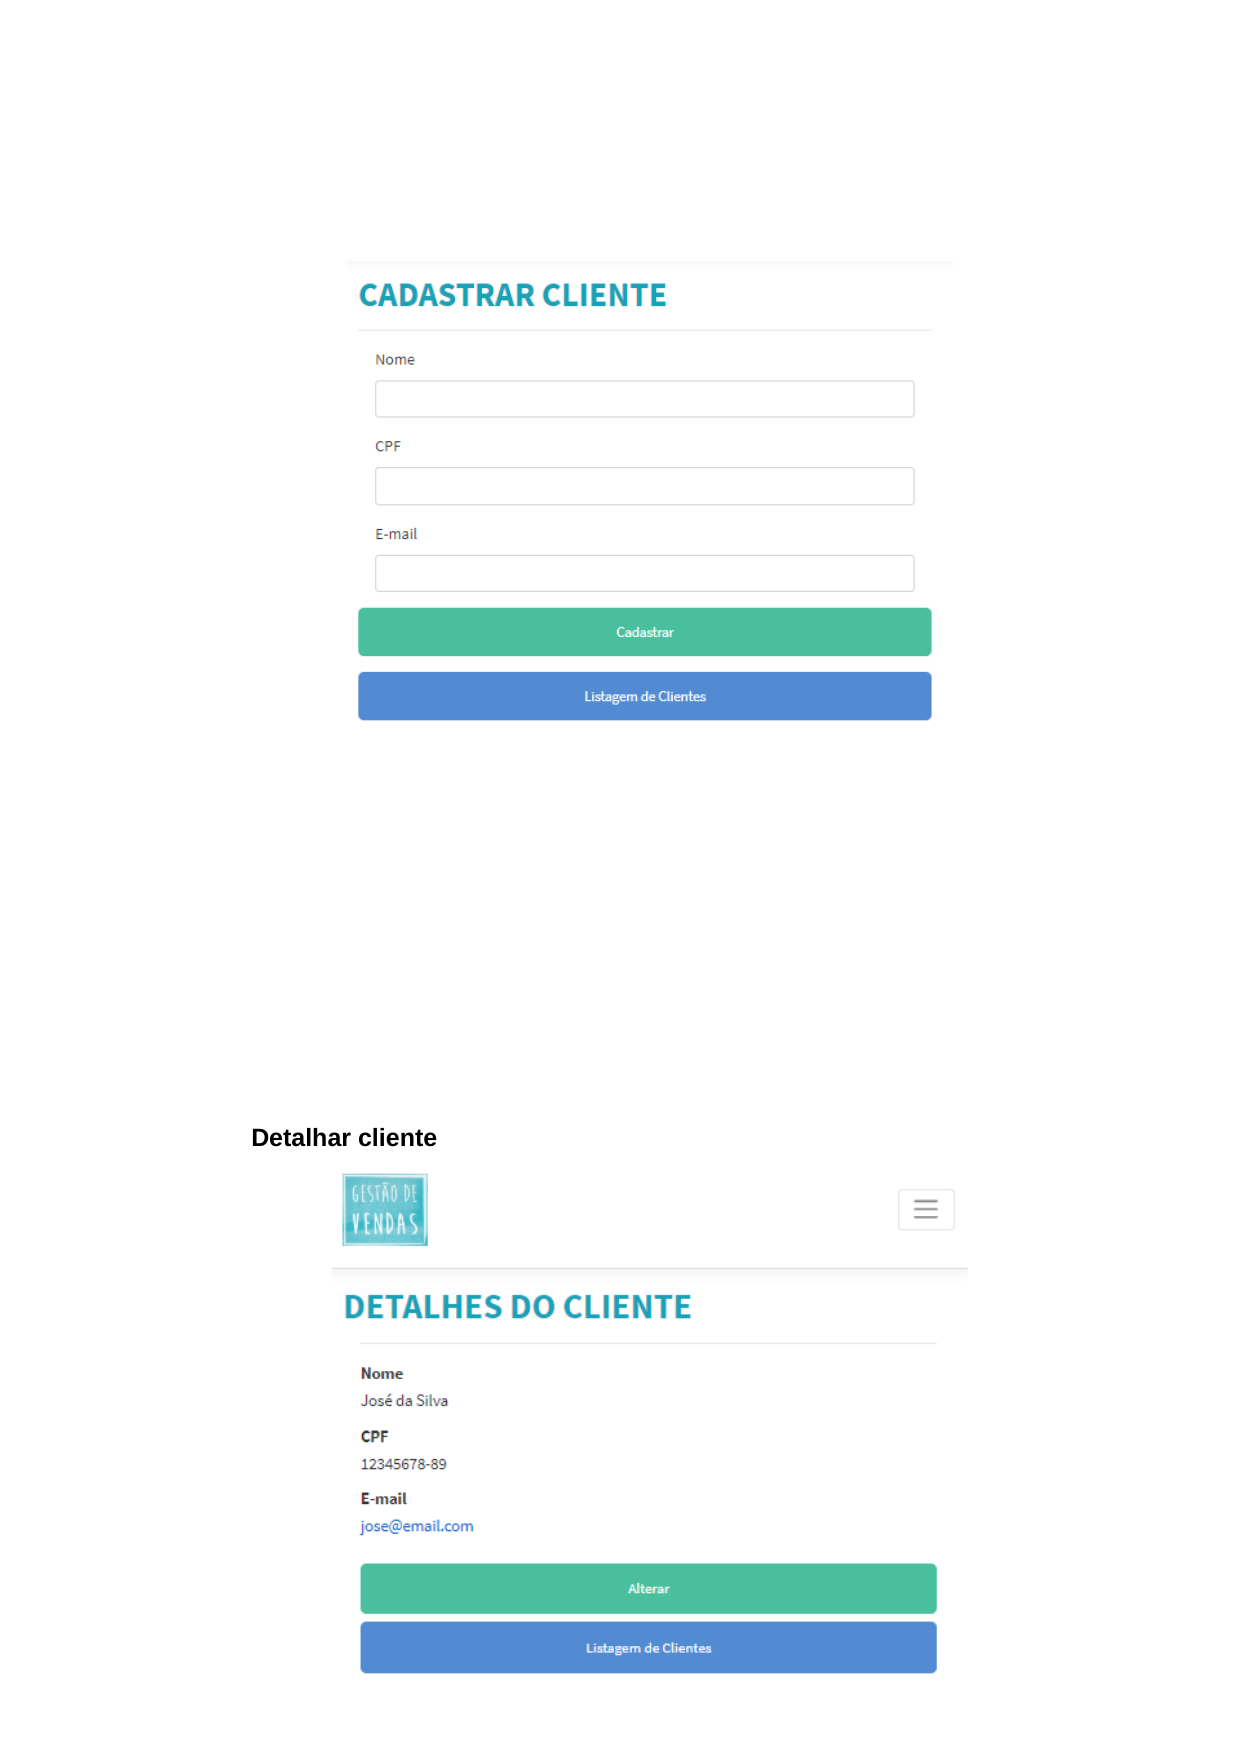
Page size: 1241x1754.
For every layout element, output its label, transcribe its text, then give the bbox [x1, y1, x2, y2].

picture [346, 261, 953, 735]
picture [331, 1166, 968, 1707]
text Detalhar cliente [177, 1123, 1122, 1152]
